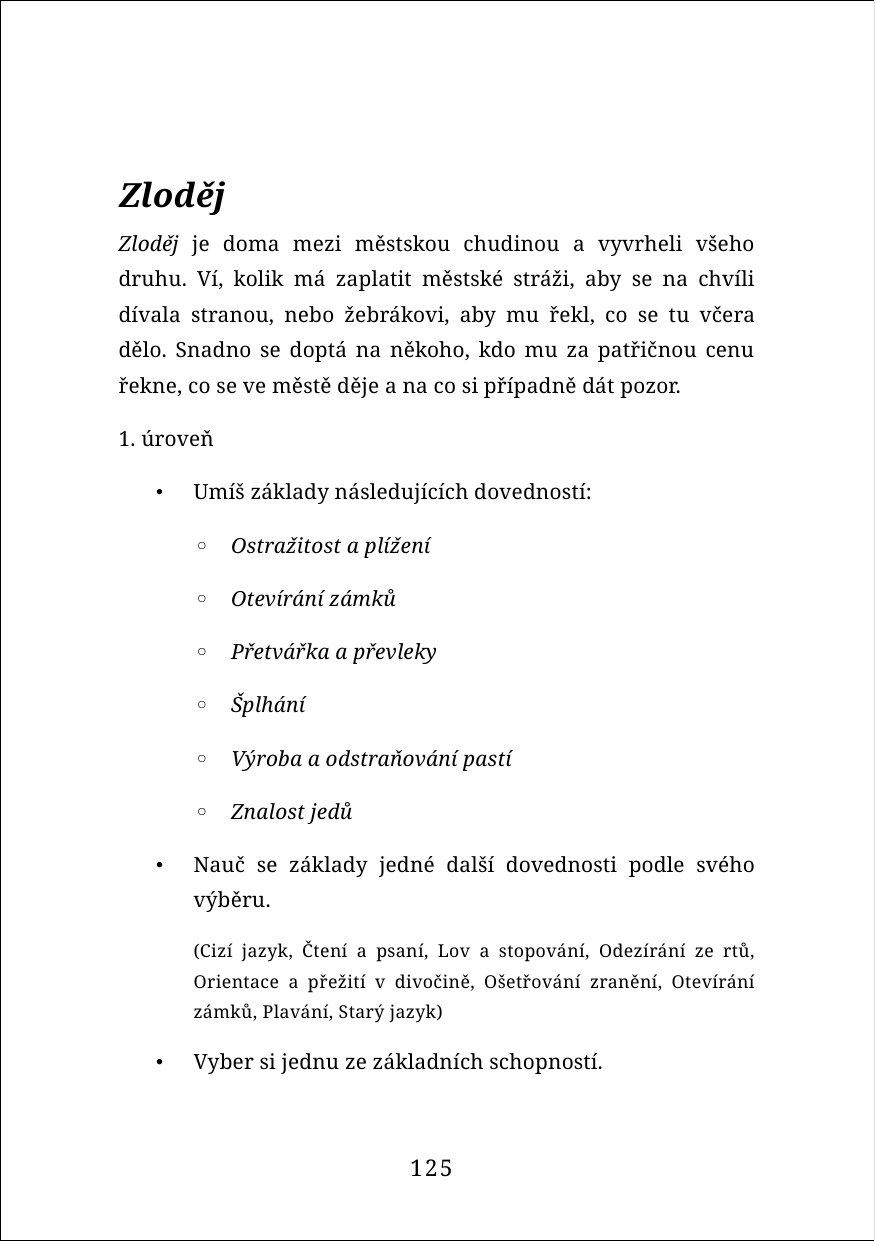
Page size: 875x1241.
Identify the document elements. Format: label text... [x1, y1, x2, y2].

list Znalost jedů [193, 797, 756, 825]
list Nauč se základy jedné další dovednosti podle svého výběru. [156, 850, 756, 914]
text 1. úroveň [118, 424, 756, 453]
list Ostražitost a plížení [193, 531, 756, 559]
list Umíš základy následujících dovedností: [156, 477, 756, 506]
list (Cizí jazyk, Čtení a psaní, Lov a stopování, Odezírání ze rtů, Orientace a přežití v divočině, Ošetřování zranění, Otevírání zámků, Plavání, Starý jazyk) [156, 939, 756, 1023]
list Otevírání zámků [193, 584, 756, 612]
list Vyber si jednu ze základních schopností. [156, 1047, 756, 1076]
list Šplhání [193, 690, 756, 719]
text Zloděj je doma mezi městskou chudinou a vyvrheli všeho druhu. Ví, kolik má zaplatit městské stráži, aby se na chvíli dívala stranou, nebo žebrákovi, aby mu řekl, co se tu včera dělo. Snadno se doptá na někoho, kdo mu za patřičnou cenu řekne, co se ve městě děje a na co si případně dát pozor. [118, 229, 756, 399]
list Přetvářka a převleky [193, 637, 756, 666]
list Výroba a odstraňování pastí [193, 744, 756, 772]
subtitle Zloděj [118, 172, 756, 217]
